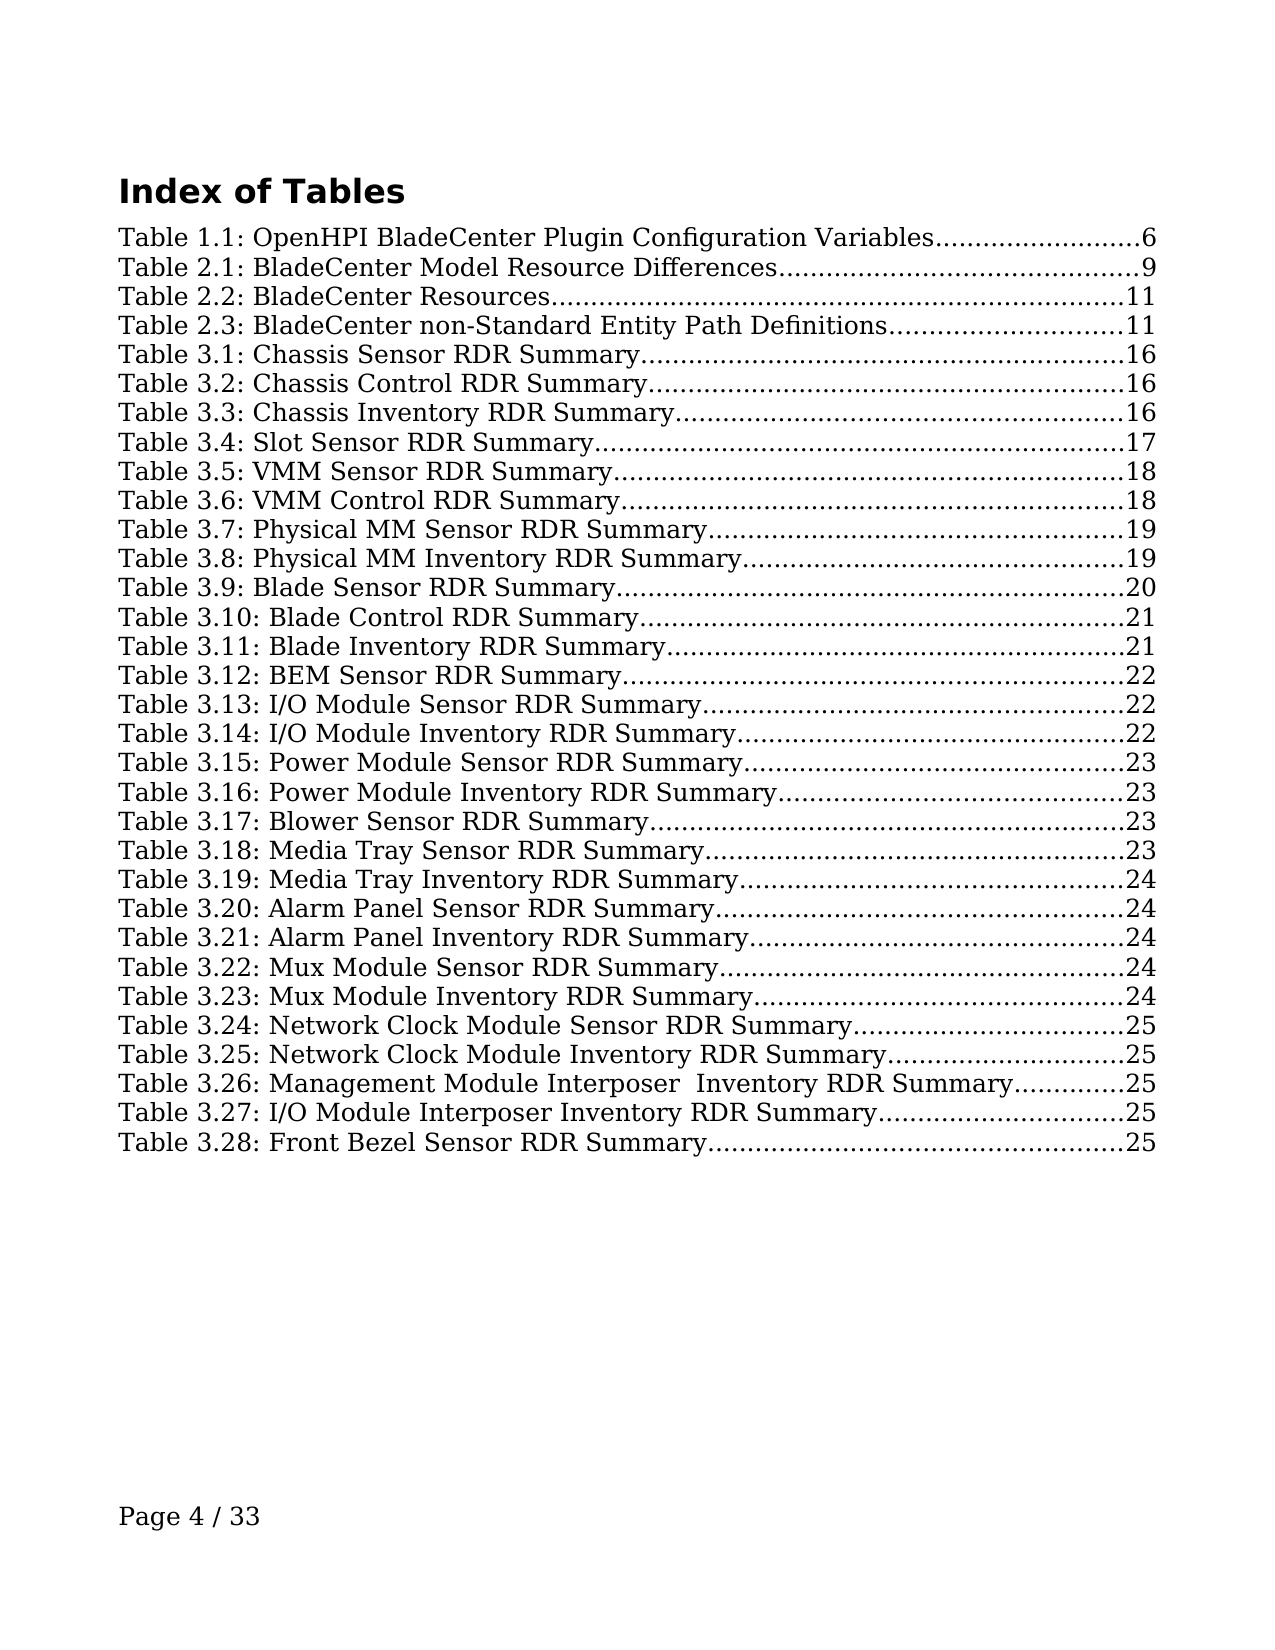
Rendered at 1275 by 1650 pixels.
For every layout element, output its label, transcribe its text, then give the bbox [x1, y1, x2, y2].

text Table 3.16: Power Module Inventory RDR Summary 23 [118, 778, 1157, 807]
text Table 2.1: BladeCenter Model Resource Differences 9 [118, 253, 1157, 282]
text Table 3.27: I/O Module Interposer Inventory RDR Summary 25 [118, 1099, 1157, 1128]
text Table 3.6: VMM Control RDR Summary 18 [118, 486, 1157, 515]
text Table 3.12: BEM Sensor RDR Summary 22 [118, 661, 1157, 690]
text Table 3.9: Blade Sensor RDR Summary 20 [118, 574, 1157, 603]
text Table 3.10: Blade Control RDR Summary 21 [118, 603, 1157, 632]
text Table 3.5: VMM Sensor RDR Summary 18 [118, 457, 1157, 486]
text Table 3.17: Blower Sensor RDR Summary 23 [118, 807, 1157, 836]
text Table 3.22: Mux Module Sensor RDR Summary 24 [118, 953, 1157, 982]
text Table 3.3: Chassis Inventory RDR Summary 16 [118, 399, 1157, 428]
text Table 1.1: OpenHPI BladeCenter Plugin Configuration Variables 6 [118, 224, 1157, 253]
text Table 3.18: Media Tray Sensor RDR Summary 23 [118, 836, 1157, 865]
text Table 3.25: Network Clock Module Inventory RDR Summary 25 [118, 1040, 1157, 1069]
text Table 3.13: I/O Module Sensor RDR Summary 22 [118, 690, 1157, 719]
text Table 3.19: Media Tray Inventory RDR Summary 24 [118, 865, 1157, 894]
text Table 3.11: Blade Inventory RDR Summary 21 [118, 632, 1157, 661]
text Table 3.21: Alarm Panel Inventory RDR Summary 24 [118, 924, 1157, 953]
text Table 3.20: Alarm Panel Sensor RDR Summary 24 [118, 894, 1157, 924]
text Table 3.4: Slot Sensor RDR Summary 17 [118, 428, 1157, 457]
text Table 3.14: I/O Module Inventory RDR Summary 22 [118, 719, 1157, 749]
text Table 2.3: BladeCenter non-Standard Entity Path Definitions 11 [118, 311, 1157, 340]
subtitle Index of Tables [118, 172, 1157, 211]
text Table 3.28: Front Bezel Sensor RDR Summary 25 [118, 1128, 1157, 1157]
text Table 3.8: Physical MM Inventory RDR Summary 19 [118, 544, 1157, 574]
text Table 3.23: Mux Module Inventory RDR Summary 24 [118, 982, 1157, 1011]
text Table 2.2: BladeCenter Resources 11 [118, 282, 1157, 311]
text Table 3.24: Network Clock Module Sensor RDR Summary 25 [118, 1011, 1157, 1040]
text Table 3.15: Power Module Sensor RDR Summary 23 [118, 749, 1157, 778]
text Table 3.2: Chassis Control RDR Summary 16 [118, 369, 1157, 399]
text Table 3.26: Management Module Interposer Inventory RDR Summary 25 [118, 1069, 1157, 1099]
text Table 3.7: Physical MM Sensor RDR Summary 19 [118, 515, 1157, 544]
text Table 3.1: Chassis Sensor RDR Summary 16 [118, 340, 1157, 369]
